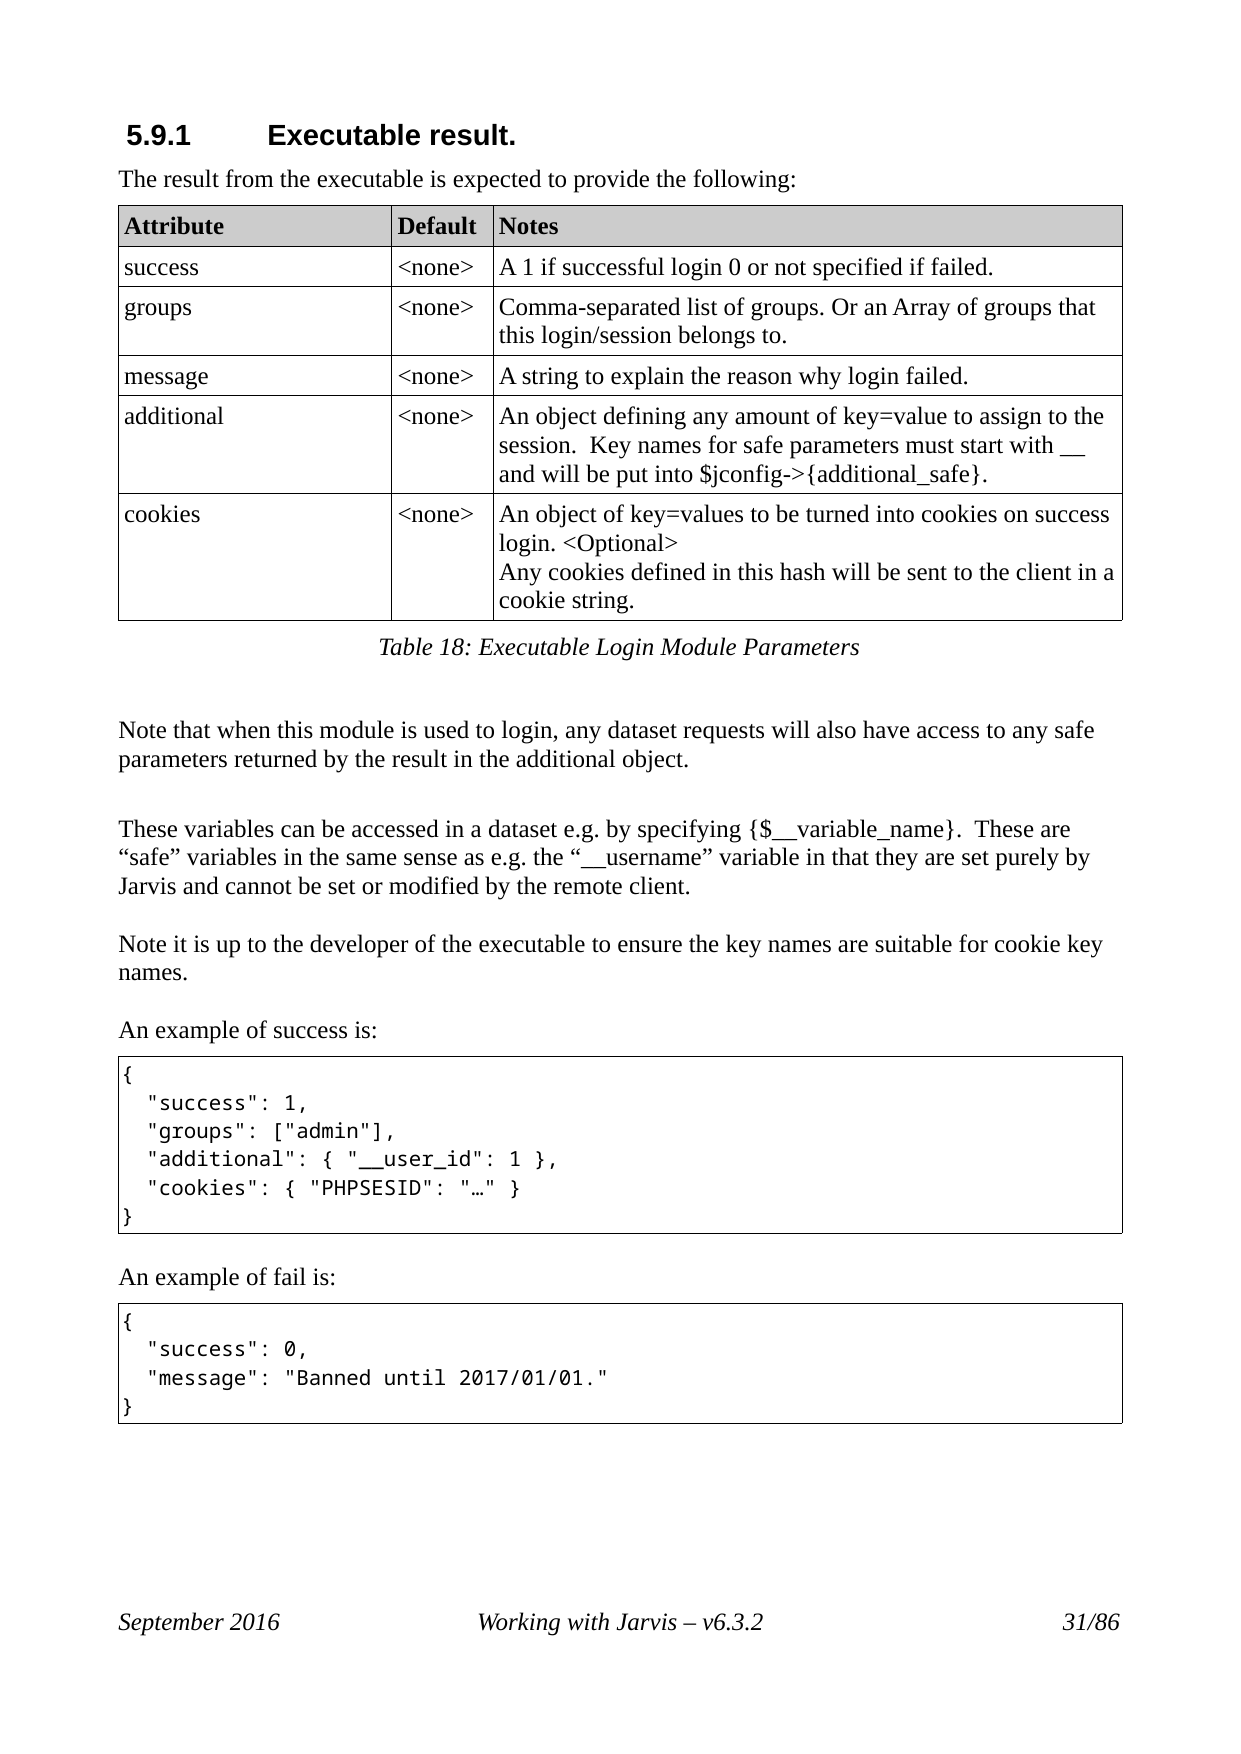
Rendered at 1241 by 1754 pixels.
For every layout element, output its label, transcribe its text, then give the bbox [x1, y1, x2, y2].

subtitle Executable result. [118, 118, 1122, 152]
text "cookies": { "PHPSESID": "…" } [119, 1170, 1122, 1198]
table_cell <none> [392, 247, 493, 286]
table_cell message [119, 356, 391, 395]
text These variables can be accessed in a dataset e.g. by specifying {$__variable_name}. These are “safe” variables in the same sense as e.g. the “__username” variable in that they are set purely by Jarvis and cannot be set or modified by the remote client. Note it is up to the developer of the executable to ensure the key names are suitable for cookie key names. An example of success is: [118, 814, 1122, 1044]
table_header Default [392, 206, 493, 246]
text An example of fail is: [118, 1234, 1122, 1290]
table_cell An object defining any amount of key=value to assign to the session. Key names for safe parameters must start with __ and will be put into $jconfig->{additional_safe}. [494, 396, 1122, 493]
text Table 18: Executable Login Module Parameters [118, 632, 1122, 661]
table_cell success [119, 247, 391, 286]
table_cell <none> [392, 287, 493, 355]
table_cell <none> [392, 396, 493, 493]
text "success": 0, [119, 1331, 1122, 1360]
text "success": 1, [119, 1084, 1122, 1113]
text { [119, 1057, 1122, 1084]
text } [119, 1388, 1122, 1423]
table_cell additional [119, 396, 391, 493]
table_cell groups [119, 287, 391, 355]
table_cell A 1 if successful login 0 or not specified if failed. [494, 247, 1122, 286]
text } [119, 1198, 1122, 1233]
text "message": "Banned until 2017/01/01." [119, 1360, 1122, 1388]
table_cell A string to explain the reason why login failed. [494, 356, 1122, 395]
table_cell An object of key=values to be turned into cookies on success login. <Optional> Any cookies defined in this hash will be sent to the client in a cookie string. [494, 494, 1122, 620]
text "groups": ["admin"], [119, 1113, 1122, 1141]
text { [119, 1304, 1122, 1331]
table_cell cookies [119, 494, 391, 620]
text "additional": { "__user_id": 1 }, [119, 1141, 1122, 1170]
table_cell <none> [392, 494, 493, 620]
table_cell Comma-separated list of groups. Or an Array of groups that this login/session belongs to. [494, 287, 1122, 355]
table_header Attribute [119, 206, 391, 246]
table_cell <none> [392, 356, 493, 395]
text The result from the executable is expected to provide the following: [118, 164, 1122, 193]
table_header Notes [494, 206, 1122, 246]
text Note that when this module is used to login, any dataset requests will also have access to any safe parameters returned by the result in the additional object. [118, 715, 1122, 772]
